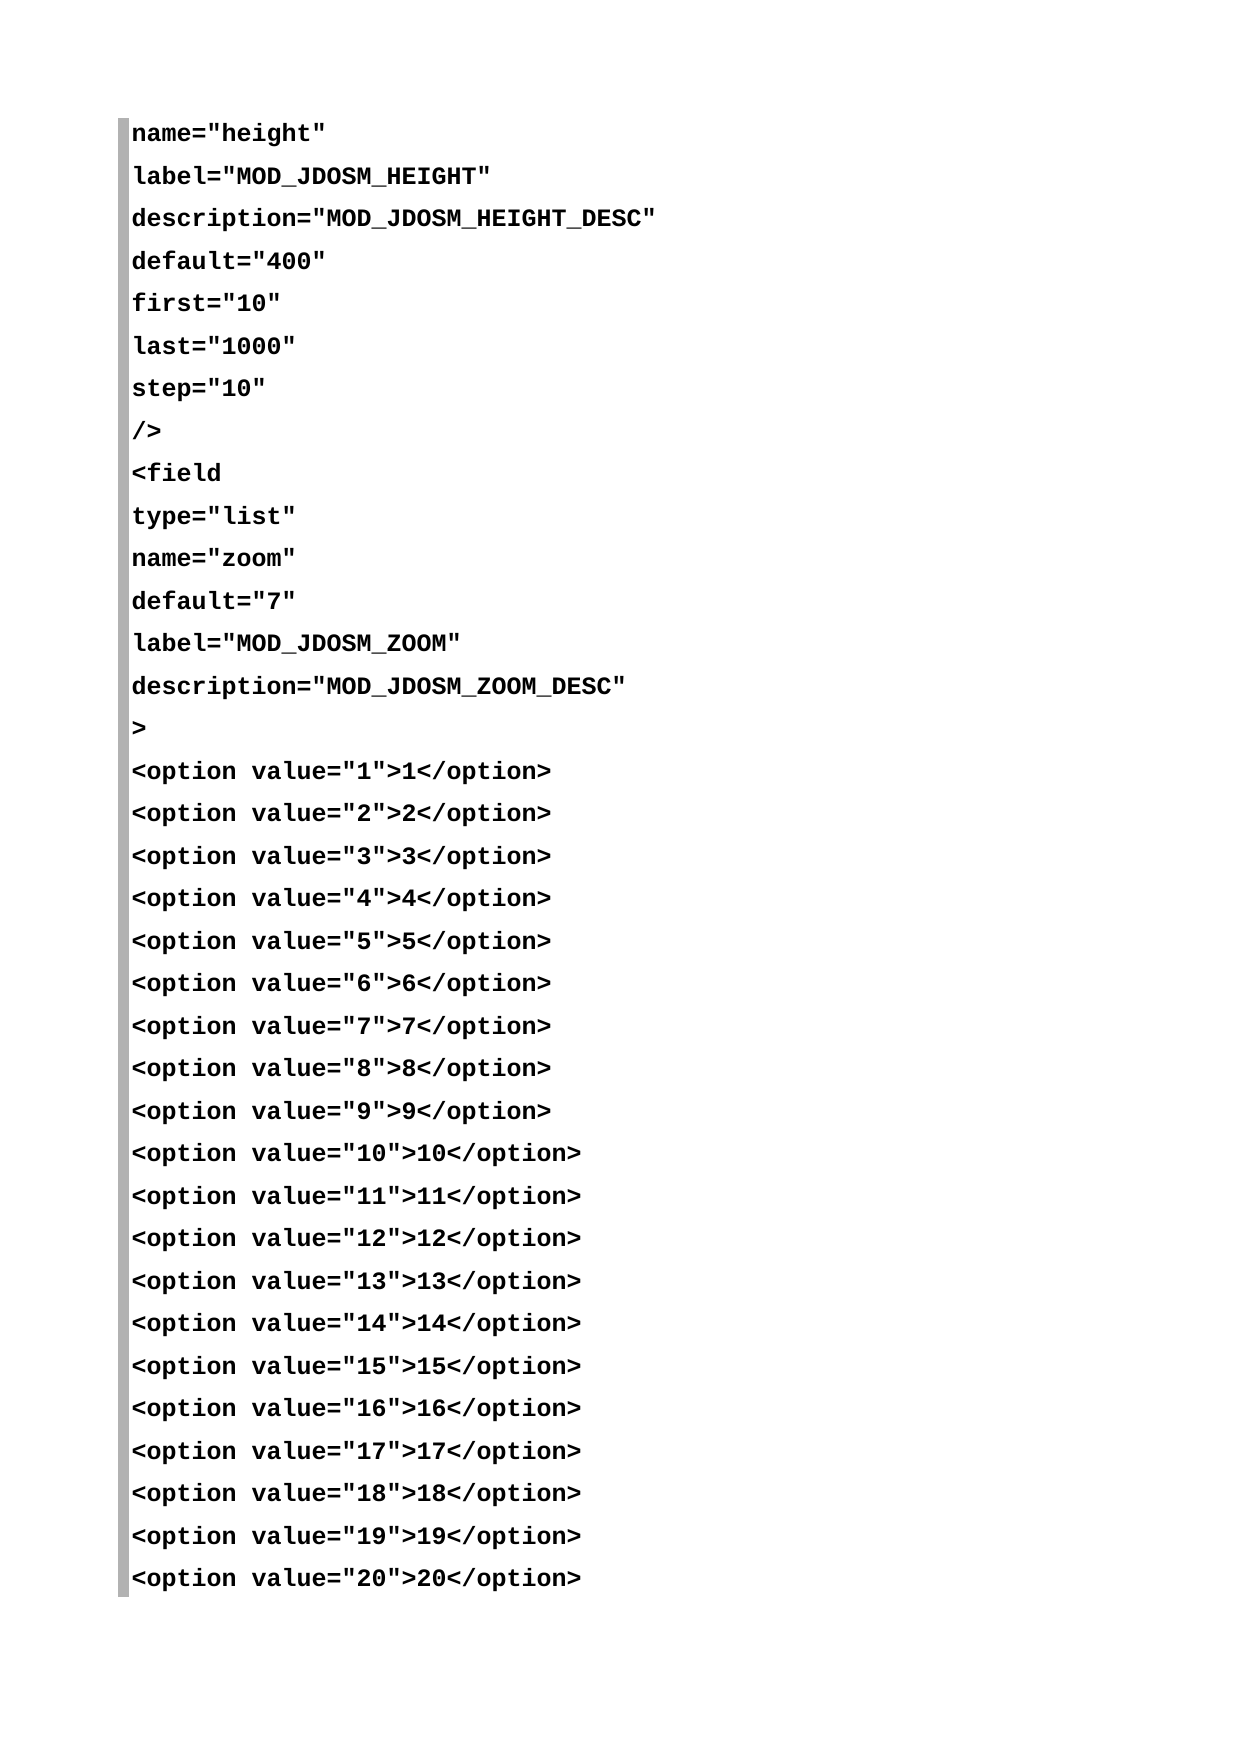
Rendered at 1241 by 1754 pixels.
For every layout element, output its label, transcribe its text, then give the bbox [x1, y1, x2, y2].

text <option value="7">7</option> [129, 1011, 1122, 1042]
text name="height" [129, 118, 1122, 149]
text <option value="6">6</option> [129, 968, 1122, 999]
text <option value="8">8</option> [129, 1053, 1122, 1084]
text name="zoom" [129, 543, 1122, 574]
text <option value="3">3</option> [129, 841, 1122, 872]
text <option value="4">4</option> [129, 883, 1122, 914]
text <option value="9">9</option> [129, 1096, 1122, 1127]
text <option value="2">2</option> [129, 798, 1122, 829]
text default="7" [129, 586, 1122, 617]
text description="MOD_JDOSM_HEIGHT_DESC" [129, 203, 1122, 234]
text <option value="10">10</option> [129, 1138, 1122, 1169]
text label="MOD_JDOSM_HEIGHT" [129, 161, 1122, 192]
text step="10" [129, 373, 1122, 404]
text default="400" [129, 246, 1122, 277]
text /> [129, 416, 1122, 447]
text > [129, 713, 1122, 744]
text <option value="11">11</option> [129, 1181, 1122, 1212]
text <option value="12">12</option> [129, 1223, 1122, 1254]
text <option value="19">19</option> [129, 1521, 1122, 1552]
text <option value="1">1</option> [129, 756, 1122, 787]
text <option value="16">16</option> [129, 1393, 1122, 1424]
text <option value="15">15</option> [129, 1351, 1122, 1382]
text <option value="13">13</option> [129, 1266, 1122, 1297]
text <option value="20">20</option> [129, 1563, 1122, 1597]
text <option value="17">17</option> [129, 1436, 1122, 1467]
text description="MOD_JDOSM_ZOOM_DESC" [129, 671, 1122, 702]
text label="MOD_JDOSM_ZOOM" [129, 628, 1122, 659]
text type="list" [129, 501, 1122, 532]
text <option value="5">5</option> [129, 926, 1122, 957]
text <field [129, 458, 1122, 489]
text <option value="18">18</option> [129, 1478, 1122, 1509]
text last="1000" [129, 331, 1122, 362]
text <option value="14">14</option> [129, 1308, 1122, 1339]
text first="10" [129, 288, 1122, 319]
